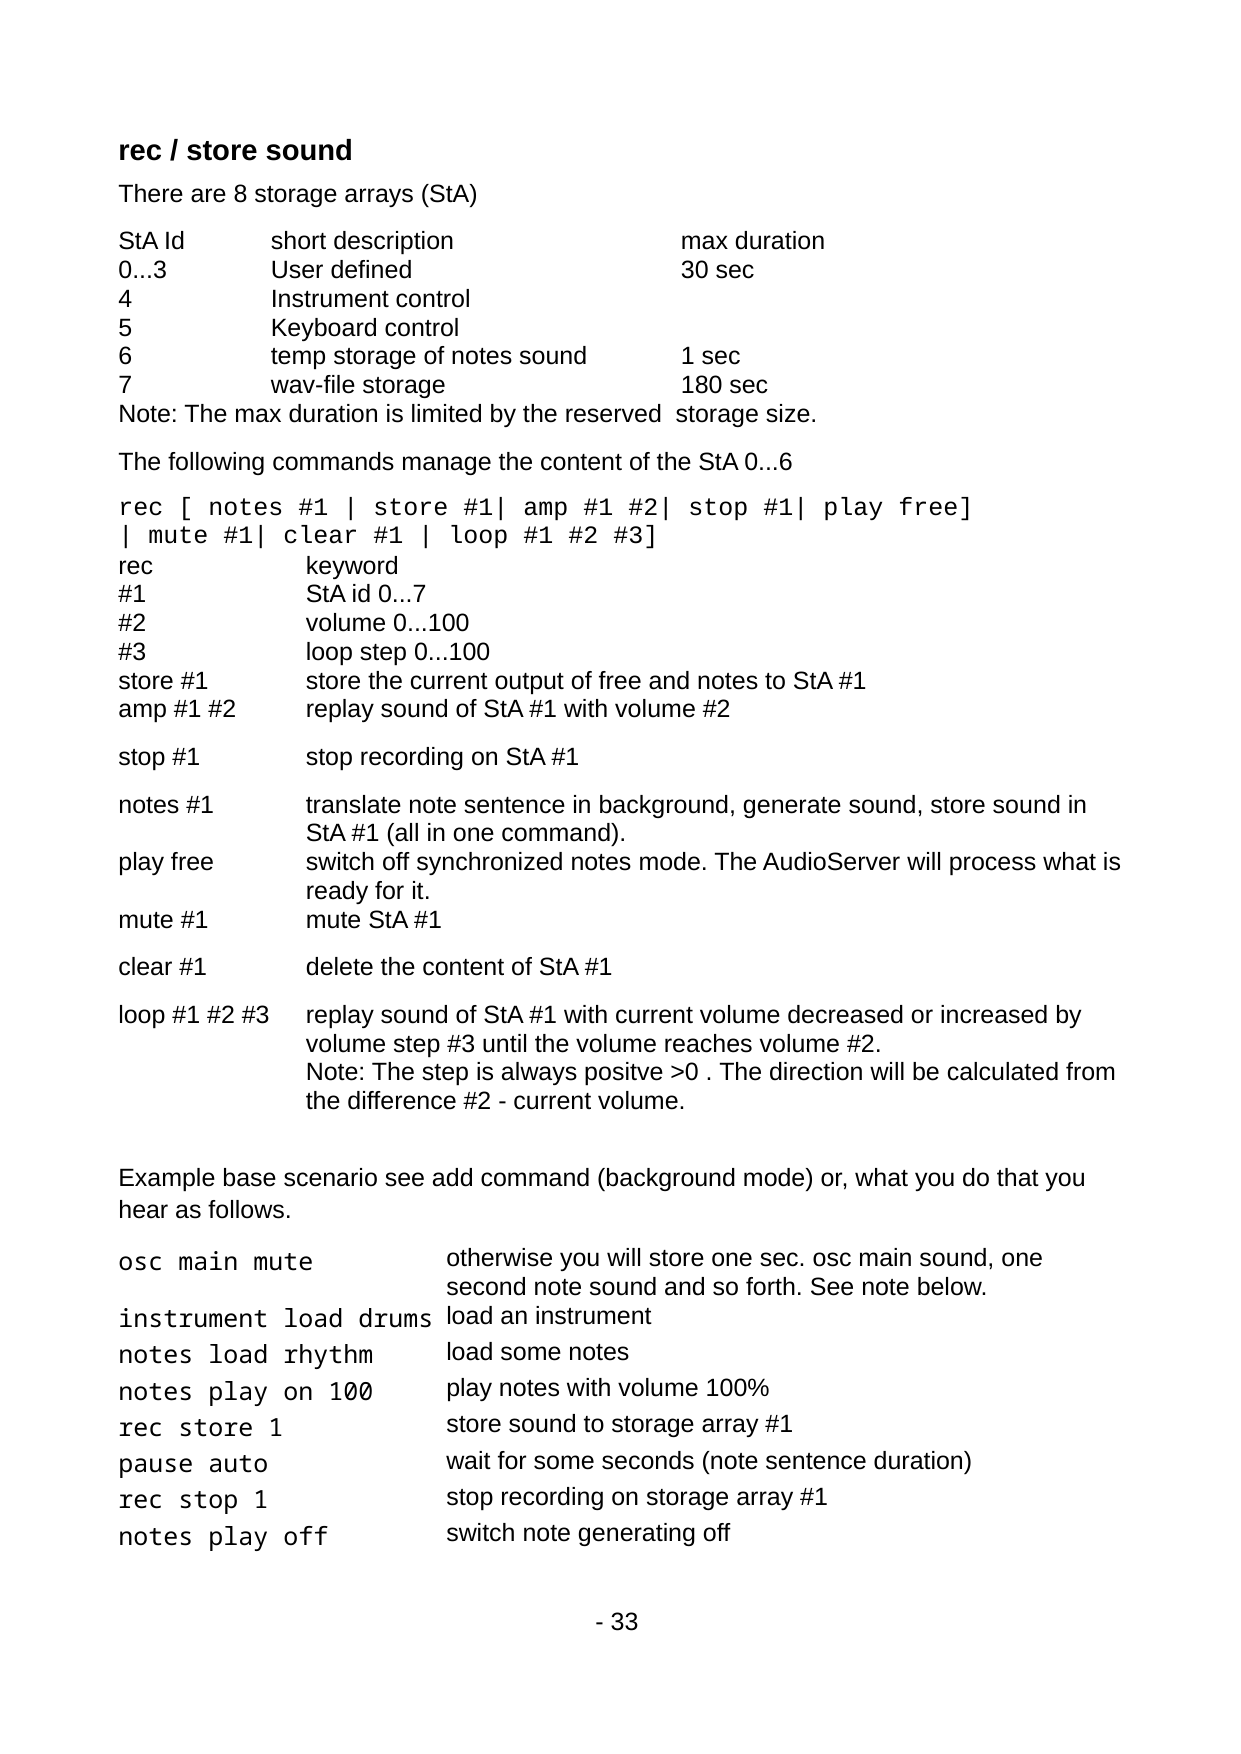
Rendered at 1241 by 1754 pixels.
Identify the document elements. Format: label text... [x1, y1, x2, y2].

table_cell load some notes [446, 1337, 1122, 1373]
table_cell switch off synchronized notes mode. The AudioServer will process what is ready for it. [306, 847, 1122, 905]
table_cell StA id 0...7 [306, 580, 1122, 608]
table_cell [681, 284, 906, 313]
text The following commands manage the content of the StA 0...6 [118, 446, 1122, 475]
table_cell 7 [118, 370, 271, 399]
table_cell rec stop 1 [118, 1482, 446, 1518]
table_cell 1 sec [681, 341, 906, 370]
table_header max duration [681, 226, 906, 255]
table_cell replay sound of StA #1 with current volume decreased or increased by volume step #3 until the volume reaches volume #2. Note: The step is always positve >0 . The direction will be calculated from the difference #2 - current volume. [306, 1000, 1122, 1115]
table_cell stop recording on StA #1 [306, 742, 1122, 790]
table_cell play notes with volume 100% [446, 1373, 1122, 1409]
subtitle rec / store sound [118, 133, 1122, 166]
table_cell wait for some seconds (note sentence duration) [446, 1446, 1122, 1482]
table_cell 180 sec [681, 370, 906, 399]
table_cell rec store 1 [118, 1409, 446, 1446]
table_cell mute #1 [118, 905, 306, 952]
table_cell User defined [271, 255, 681, 284]
table_cell store #1 [118, 666, 306, 694]
table_cell temp storage of notes sound [271, 341, 681, 370]
table_cell notes play on 100 [118, 1373, 446, 1409]
table_cell instrument load drums [118, 1301, 446, 1337]
text There are 8 storage arrays (StA) [118, 179, 1122, 207]
table_cell 0...3 [118, 255, 271, 284]
table_cell store the current output of free and notes to StA #1 [306, 666, 1122, 694]
table_cell delete the content of StA #1 [306, 952, 1122, 1000]
table_cell #1 [118, 580, 306, 608]
table_cell translate note sentence in background, generate sound, store sound in StA #1 (all in one command). [306, 790, 1122, 847]
text Example base scenario see add command (background mode) or, what you do that you hear as follows. [118, 1162, 1122, 1224]
table_cell replay sound of StA #1 with volume #2 [306, 695, 1122, 742]
table_header StA Id [118, 226, 271, 255]
text rec [ notes #1 | store #1| amp #1 #2| stop #1| play free] [118, 494, 1122, 522]
table_cell [681, 313, 906, 341]
table_cell clear #1 [118, 952, 306, 1000]
table_cell notes play off [118, 1518, 446, 1554]
table_cell notes #1 [118, 790, 306, 847]
table_cell switch note generating off [446, 1518, 1122, 1554]
table_cell loop #1 #2 #3 [118, 1000, 306, 1115]
table_cell load an instrument [446, 1301, 1122, 1337]
table_cell store sound to storage array #1 [446, 1409, 1122, 1446]
table_header osc main mute [118, 1243, 446, 1301]
table_cell stop #1 [118, 742, 306, 790]
table_cell 6 [118, 341, 271, 370]
table_header otherwise you will store one sec. osc main sound, one second note sound and so forth. See note below. [446, 1243, 1122, 1301]
table_cell Keyboard control [271, 313, 681, 341]
table_cell mute StA #1 [306, 905, 1122, 952]
table_cell loop step 0...100 [306, 637, 1122, 666]
table_header short description [271, 226, 681, 255]
table_cell notes load rhythm [118, 1337, 446, 1373]
table_cell Instrument control [271, 284, 681, 313]
table_cell 4 [118, 284, 271, 313]
table_cell #3 [118, 637, 306, 666]
table_cell stop recording on storage array #1 [446, 1482, 1122, 1518]
table_header rec [118, 551, 306, 579]
text Note: The max duration is limited by the reserved storage size. [118, 399, 1122, 428]
table_cell play free [118, 847, 306, 905]
table_cell 5 [118, 313, 271, 341]
table_cell 30 sec [681, 255, 906, 284]
table_cell #2 [118, 608, 306, 637]
table_cell volume 0...100 [306, 608, 1122, 637]
table_cell wav-file storage [271, 370, 681, 399]
table_cell pause auto [118, 1446, 446, 1482]
table_header keyword [306, 551, 1122, 579]
text | mute #1| clear #1 | loop #1 #2 #3] [118, 522, 1122, 551]
table_cell amp #1 #2 [118, 695, 306, 742]
